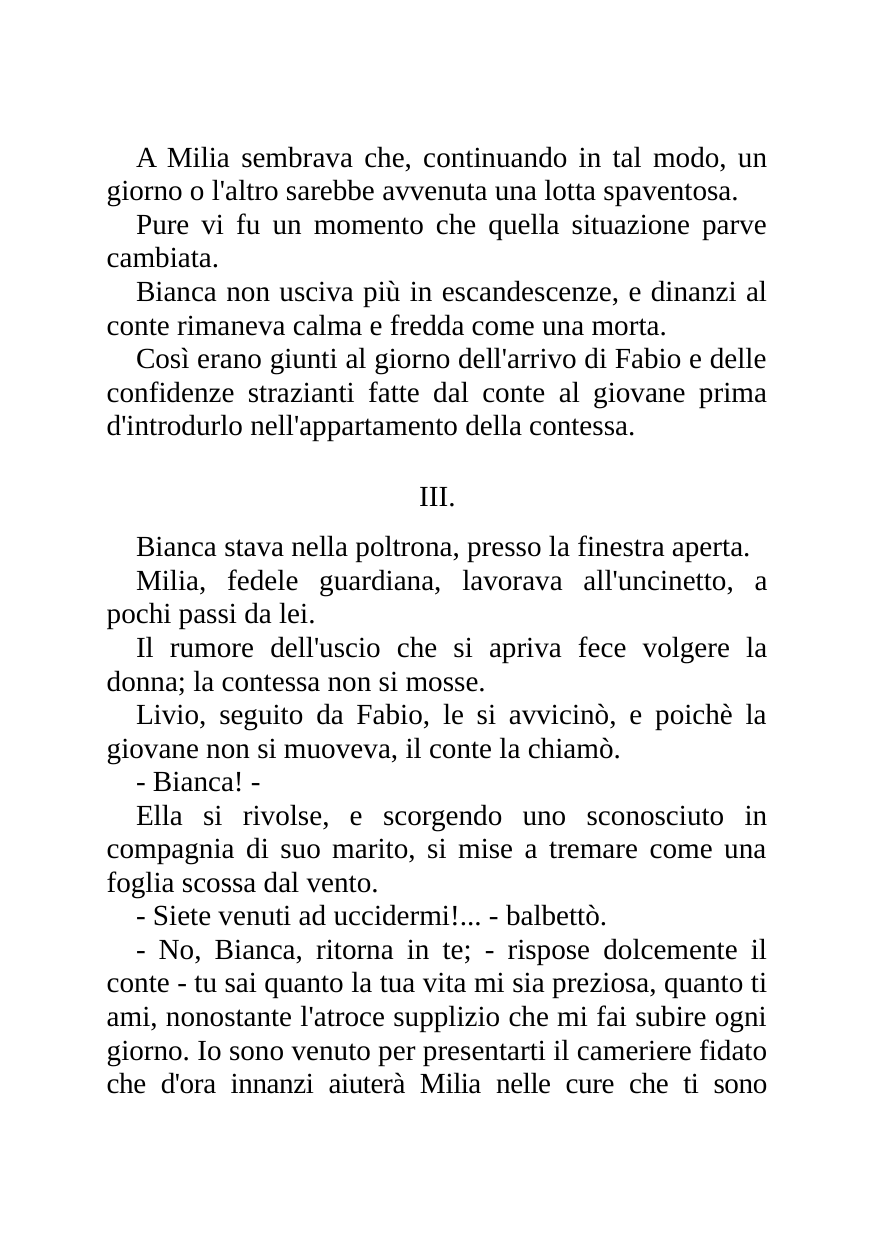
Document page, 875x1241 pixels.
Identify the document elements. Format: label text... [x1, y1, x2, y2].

text - Bianca! - [106, 764, 768, 798]
text Livio, seguito da Fabio, le si avvicinò, e poichè la giovane non si muoveva, il conte la chiamò. [106, 697, 768, 764]
text Così erano giunti al giorno dell'arrivo di Fabio e delle confidenze strazianti fatte dal conte al giovane prima d'introdurlo nell'appartamento della contessa. [106, 341, 768, 442]
text Bianca non usciva più in escandescenze, e dinanzi al conte rimaneva calma e fredda come una morta. [106, 274, 768, 341]
text III. [106, 479, 768, 513]
text - No, Bianca, ritorna in te; - rispose dolcemente il conte - tu sai quanto la tua vita mi sia preziosa, quanto ti ami, nonostante l'atroce supplizio che mi fai subire ogni giorno. Io sono venuto per presentarti il cameriere fidato che d'ora innanzi aiuterà Milia nelle cure che ti sono [106, 932, 768, 1100]
text Pure vi fu un momento che quella situazione parve cambiata. [106, 207, 768, 274]
text Ella si rivolse, e scorgendo uno sconosciuto in compagnia di suo marito, si mise a tremare come una foglia scossa dal vento. [106, 798, 768, 898]
text - Siete venuti ad uccidermi!... - balbettò. [106, 898, 768, 932]
text Milia, fedele guardiana, lavorava all'uncinetto, a pochi passi da lei. [106, 563, 768, 630]
text Bianca stava nella poltrona, presso la finestra aperta. [106, 529, 768, 563]
text Il rumore dell'uscio che si apriva fece volgere la donna; la contessa non si mosse. [106, 630, 768, 697]
text A Milia sembrava che, continuando in tal modo, un giorno o l'altro sarebbe avvenuta una lotta spaventosa. [106, 140, 768, 207]
